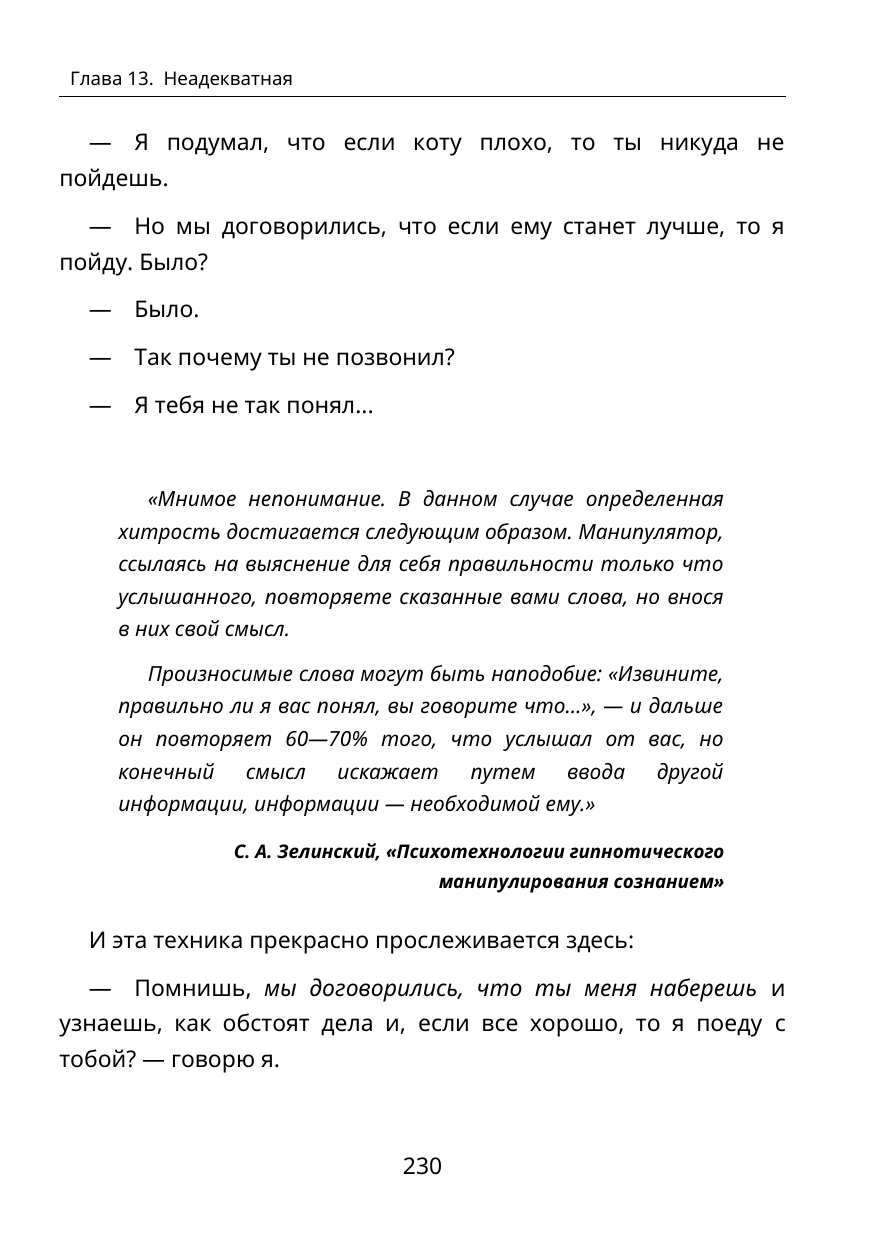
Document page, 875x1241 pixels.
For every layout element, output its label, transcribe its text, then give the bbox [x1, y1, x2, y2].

list Я тебя не так понял... [59, 389, 786, 420]
list Я подумал, что если коту плохо, то ты никуда не пойдешь. [59, 126, 786, 193]
list Помнишь, мы договорились, что ты меня наберешь и узнаешь, как обстоят дела и, если все хорошо, то я поеду с тобой? — говорю я. [59, 971, 786, 1074]
text «Мнимое непонимание. В данном случае определенная хитрость достигается следующим образом. Манипулятор, ссылаясь на выяснение для себя правильности только что услышанного, повторяете сказанные вами слова, но внося в них свой смысл. [118, 484, 726, 643]
list Но мы договорились, что если ему станет лучше, то я пойду. Было? [59, 210, 786, 277]
text И эта техника прекрасно прослеживается здесь: [59, 924, 786, 955]
text Произносимые слова могут быть наподобие: «Извините, правильно ли я вас понял, вы говорите что…», — и дальше он повторяет 60—70% того, что услышал от вас, но конечный смысл искажает путем ввода другой информации, информации — необходимой ему.» [118, 659, 726, 818]
list Было. [59, 293, 786, 324]
list Так почему ты не позвонил? [59, 341, 786, 372]
text С. А. Зелинский, «Психотехнологии гипнотического манипулирования сознанием» [118, 834, 726, 894]
